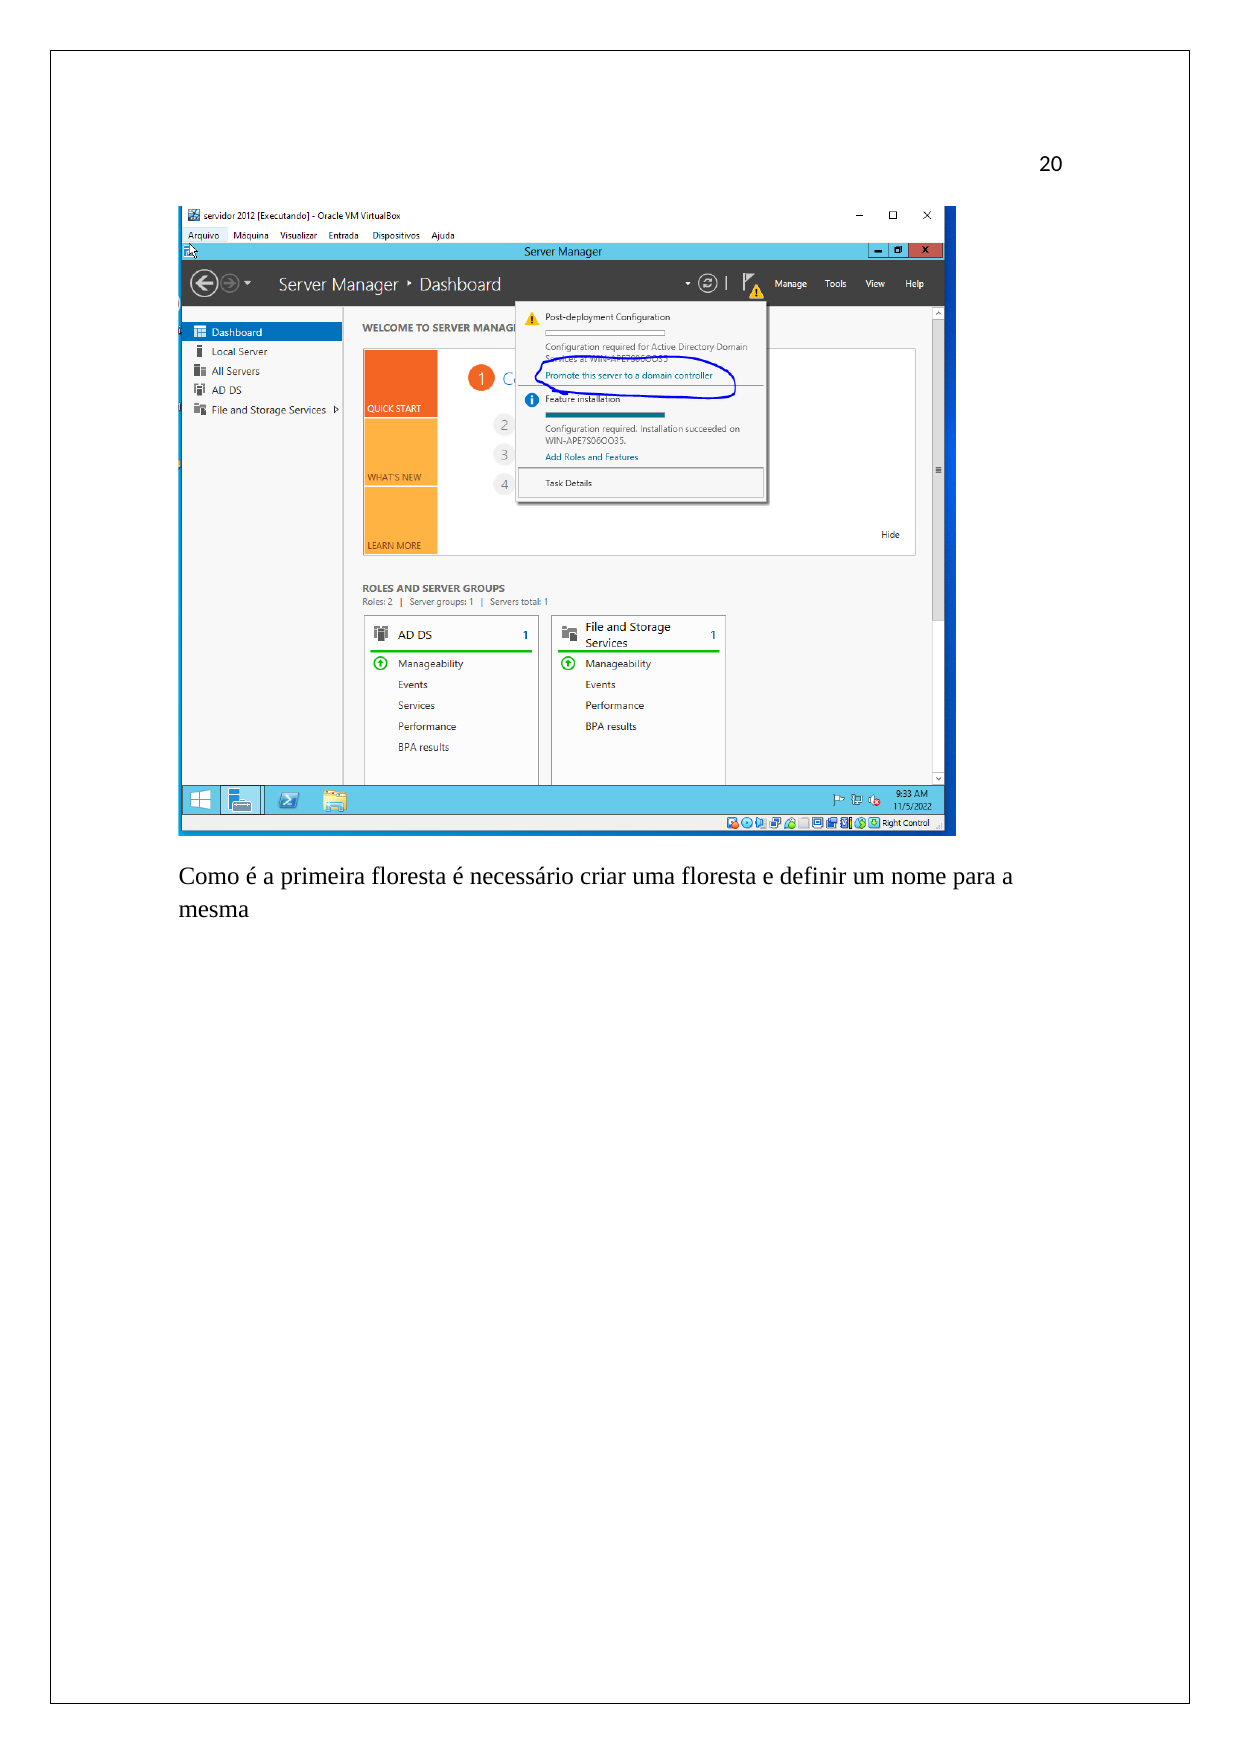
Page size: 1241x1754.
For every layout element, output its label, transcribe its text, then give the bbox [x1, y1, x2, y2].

picture [178, 206, 956, 836]
text Como é a primeira floresta é necessário criar uma floresta e definir um nome para a mesma [178, 861, 1062, 923]
